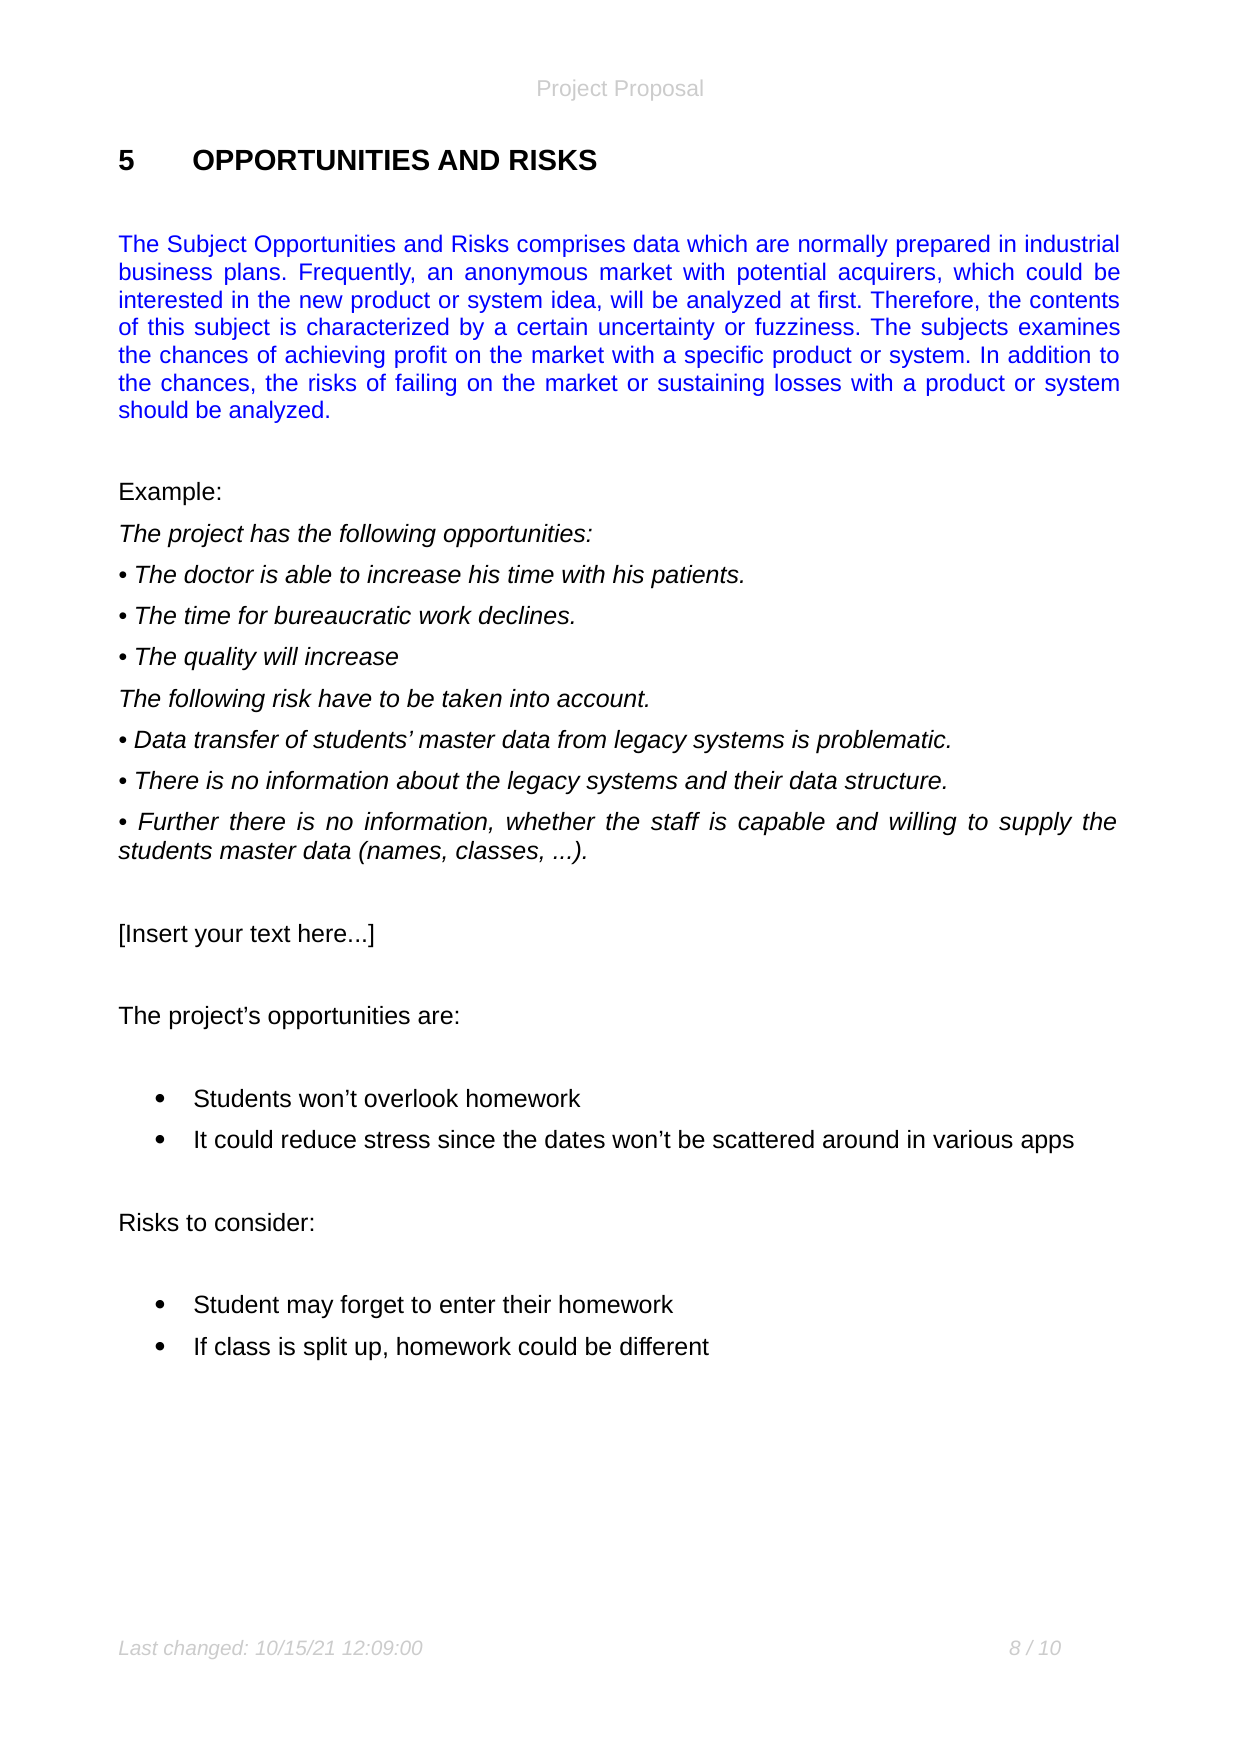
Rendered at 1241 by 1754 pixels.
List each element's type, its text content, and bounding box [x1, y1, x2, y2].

text The project has the following opportunities: [118, 519, 1122, 547]
text Example: [118, 477, 1122, 506]
text • The time for bureaucratic work declines. [118, 601, 1122, 630]
text • The quality will increase [118, 642, 1122, 671]
subtitle Opportunities and Risks [118, 143, 1122, 177]
text [Insert your text here...] [118, 919, 1122, 947]
text • The doctor is able to increase his time with his patients. [118, 560, 1122, 589]
text • There is no information about the legacy systems and their data structure. [118, 766, 1122, 795]
text Risks to consider: [118, 1208, 1122, 1236]
text • Data transfer of students’ master data from legacy systems is problematic. [118, 725, 1122, 754]
text • Further there is no information, whether the staff is capable and willing to supply the students master data (names, classes, ...). [118, 807, 1122, 865]
list If class is split up, homework could be different [156, 1331, 1122, 1360]
text The Subject Opportunities and Risks comprises data which are normally prepared in industrial business plans. Frequently, an anonymous market with potential acquirers, which could be interested in the new product or system idea, will be analyzed at first. Therefore, the contents of this subject is characterized by a certain uncertainty or fuzziness. The subjects examines the chances of achieving profit on the market with a specific product or system. In addition to the chances, the risks of failing on the market or sustaining losses with a product or system should be analyzed. [118, 230, 1122, 424]
list It could reduce stress since the dates won’t be scattered around in various apps [156, 1125, 1122, 1154]
list Students won’t overlook homework [156, 1084, 1122, 1112]
text The following risk have to be taken into account. [118, 684, 1122, 712]
text The project’s opportunities are: [118, 1001, 1122, 1030]
list Student may forget to enter their homework [156, 1290, 1122, 1319]
